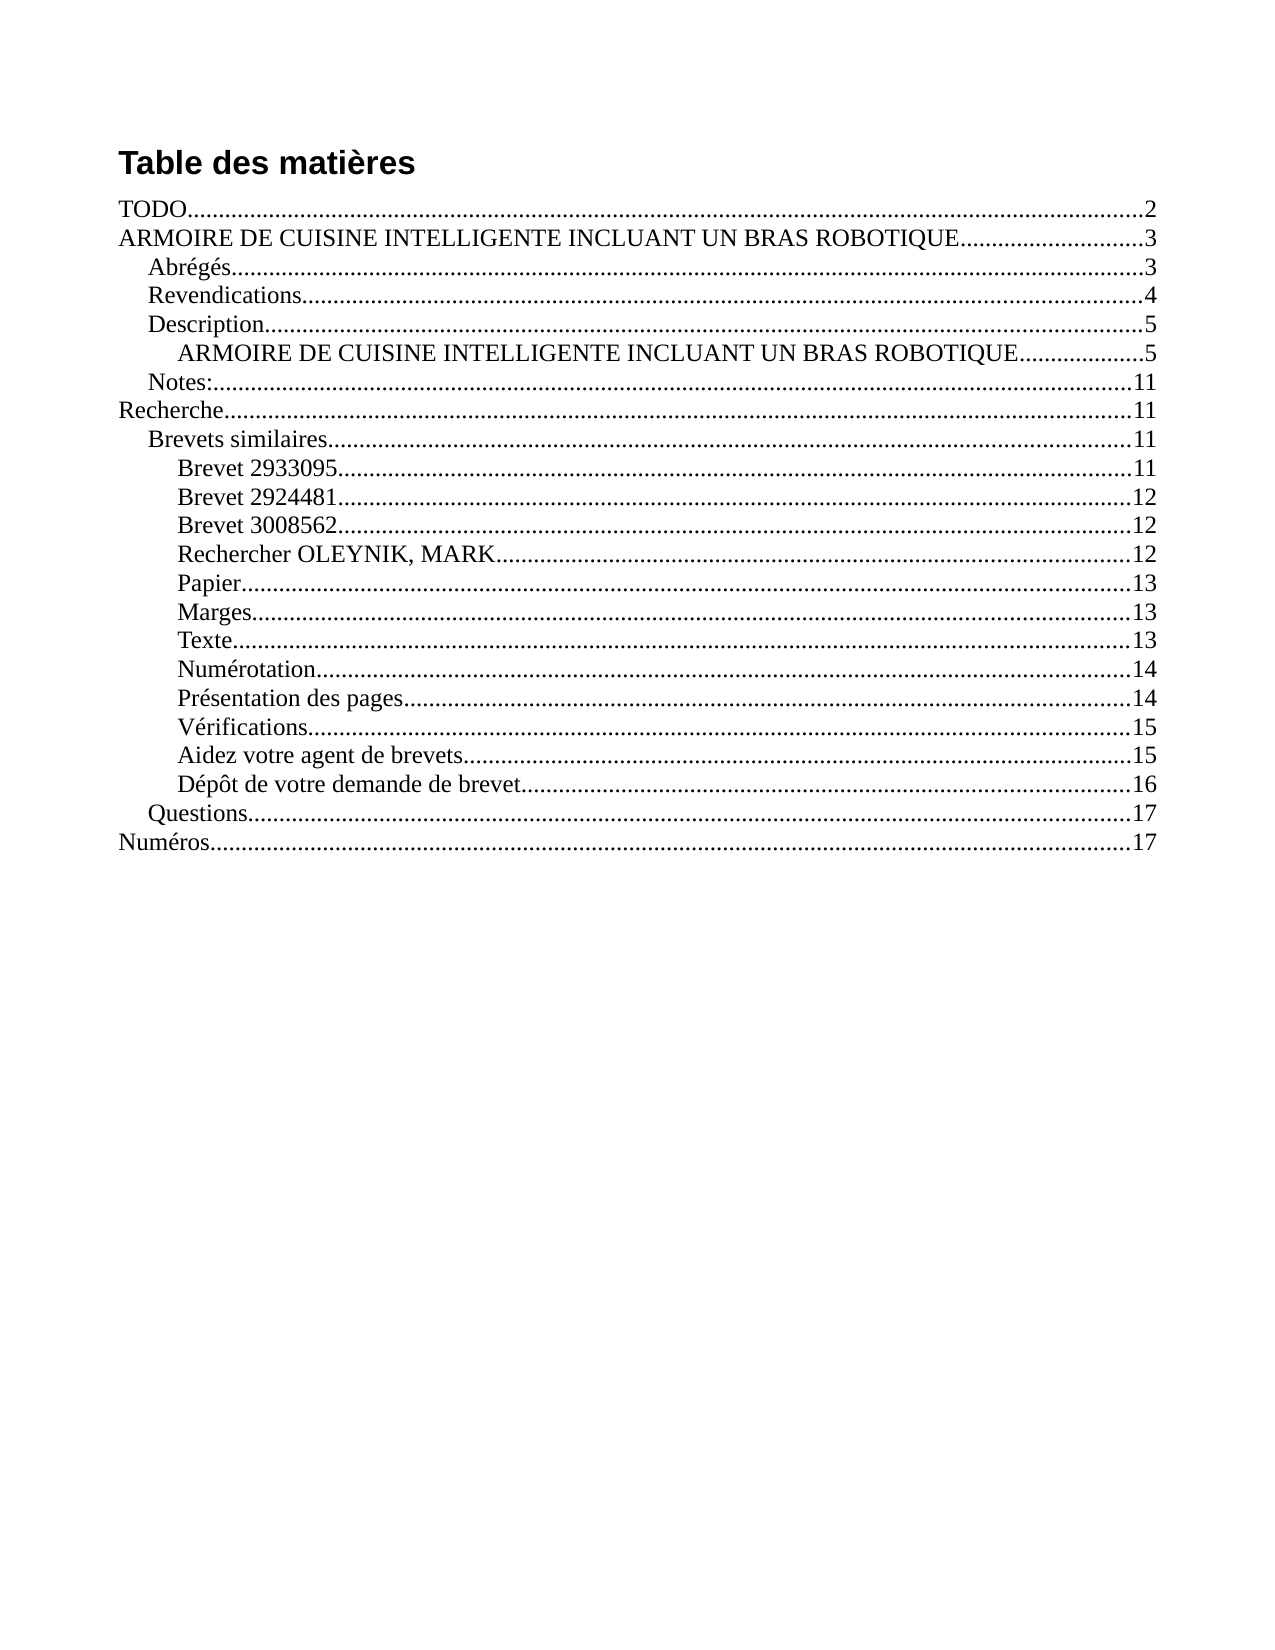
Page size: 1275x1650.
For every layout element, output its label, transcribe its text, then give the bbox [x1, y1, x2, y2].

text Brevet 2924481 12 [177, 482, 1157, 510]
text Papier 13 [177, 568, 1157, 597]
text ARMOIRE DE CUISINE INTELLIGENTE INCLUANT UN BRAS ROBOTIQUE 5 [177, 338, 1157, 367]
subtitle Table des matières [118, 143, 1157, 182]
text Brevets similaires 11 [148, 424, 1157, 453]
text Marges 13 [177, 597, 1157, 625]
text Dépôt de votre demande de brevet 16 [177, 769, 1157, 798]
text Notes: 11 [148, 367, 1157, 395]
text Rechercher OLEYNIK, MARK 12 [177, 539, 1157, 568]
text TODO 2 [118, 194, 1157, 223]
text ARMOIRE DE CUISINE INTELLIGENTE INCLUANT UN BRAS ROBOTIQUE 3 [118, 223, 1157, 252]
text Vérifications 15 [177, 712, 1157, 740]
text Texte 13 [177, 625, 1157, 654]
text Numéros 17 [118, 827, 1157, 855]
text Revendications 4 [148, 280, 1157, 309]
text Aidez votre agent de brevets 15 [177, 740, 1157, 769]
text Numérotation 14 [177, 654, 1157, 683]
text Abrégés 3 [148, 252, 1157, 280]
text Description 5 [148, 309, 1157, 338]
text Présentation des pages 14 [177, 683, 1157, 712]
text Questions 17 [148, 798, 1157, 827]
text Brevet 3008562 12 [177, 510, 1157, 539]
text Recherche 11 [118, 395, 1157, 424]
text Brevet 2933095 11 [177, 453, 1157, 482]
